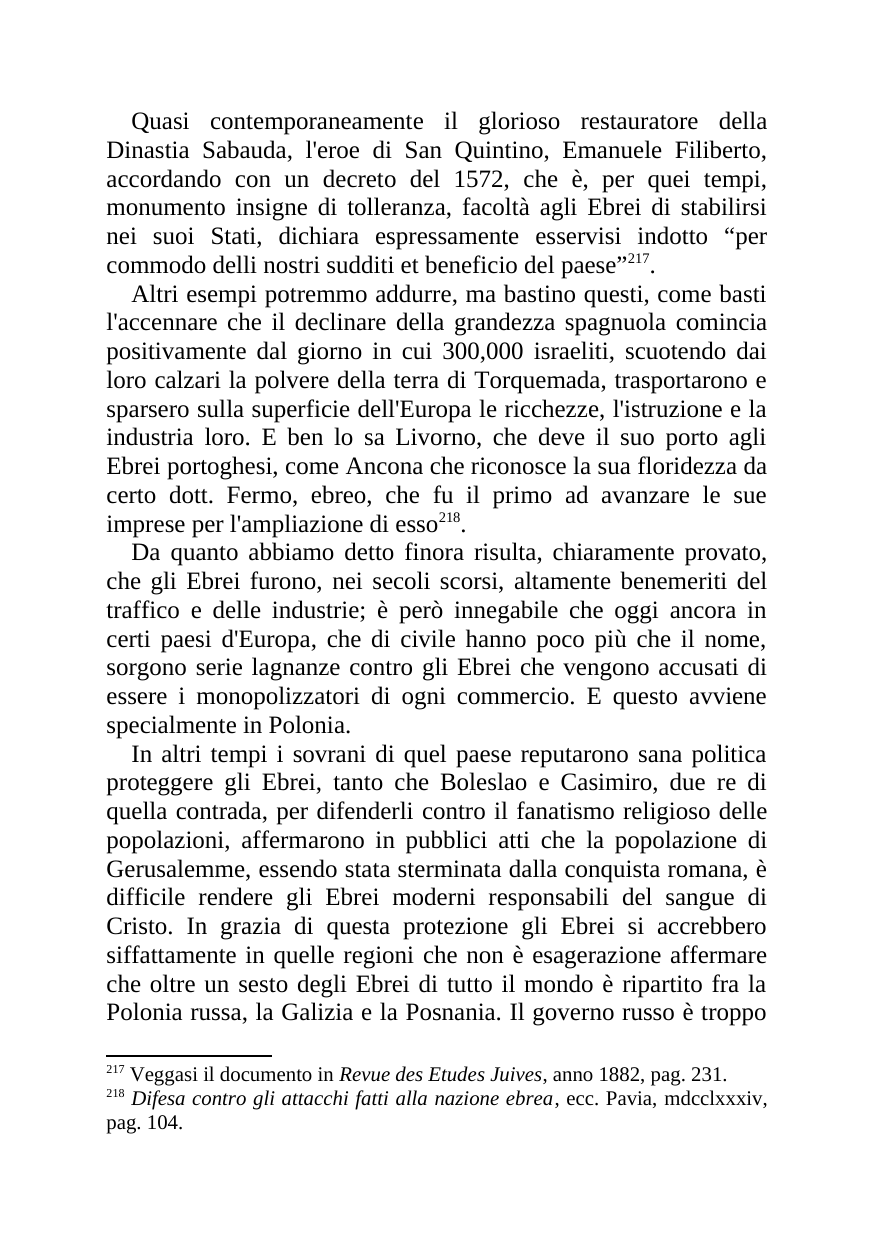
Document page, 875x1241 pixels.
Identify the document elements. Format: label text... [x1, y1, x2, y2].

text In altri tempi i sovrani di quel paese reputarono sana politica proteggere gli Ebrei, tanto che Boleslao e Casimiro, due re di quella contrada, per difenderli contro il fanatismo religioso delle popolazioni, affermarono in pubblici atti che la popolazione di Gerusalemme, essendo stata sterminata dalla conquista romana, è difficile rendere gli Ebrei moderni responsabili del sangue di Cristo. In grazia di questa protezione gli Ebrei si accrebbero siffattamente in quelle regioni che non è esagerazione affermare che oltre un sesto degli Ebrei di tutto il mondo è ripartito fra la Polonia russa, la Galizia e la Posnania. Il governo russo è troppo [106, 739, 768, 1026]
text Quasi contemporaneamente il glorioso restauratore della Dinastia Sabauda, l'eroe di San Quintino, Emanuele Filiberto, accordando con un decreto del 1572, che è, per quei tempi, monumento insigne di tolleranza, facoltà agli Ebrei di stabilirsi nei suoi Stati, dichiara espressamente esservisi indotto “per commodo delli nostri sudditi et beneficio del paese”. [106, 106, 768, 279]
text Da quanto abbiamo detto finora risulta, chiaramente provato, che gli Ebrei furono, nei secoli scorsi, altamente benemeriti del traffico e delle industrie; è però innegabile che oggi ancora in certi paesi d'Europa, che di civile hanno poco più che il nome, sorgono serie lagnanze contro gli Ebrei che vengono accusati di essere i monopolizzatori di ogni commercio. E questo avviene specialmente in Polonia. [106, 537, 768, 739]
text Altri esempi potremmo addurre, ma bastino questi, come basti l'accennare che il declinare della grandezza spagnuola comincia positivamente dal giorno in cui 300,000 israeliti, scuotendo dai loro calzari la polvere della terra di Torquemada, trasportarono e sparsero sulla superficie dell'Europa le ricchezze, l'istruzione e la industria loro. E ben lo sa Livorno, che deve il suo porto agli Ebrei portoghesi, come Ancona che riconosce la sua floridezza da certo dott. Fermo, ebreo, che fu il primo ad avanzare le sue imprese per l'ampliazione di esso. [106, 279, 768, 537]
text Veggasi il documento in Revue des Etudes Juives, anno 1882, pag. 231. [106, 1062, 768, 1086]
text Difesa contro gli attacchi fatti alla nazione ebrea, ecc. Pavia, mdcclxxxiv, pag. 104. [106, 1086, 768, 1134]
